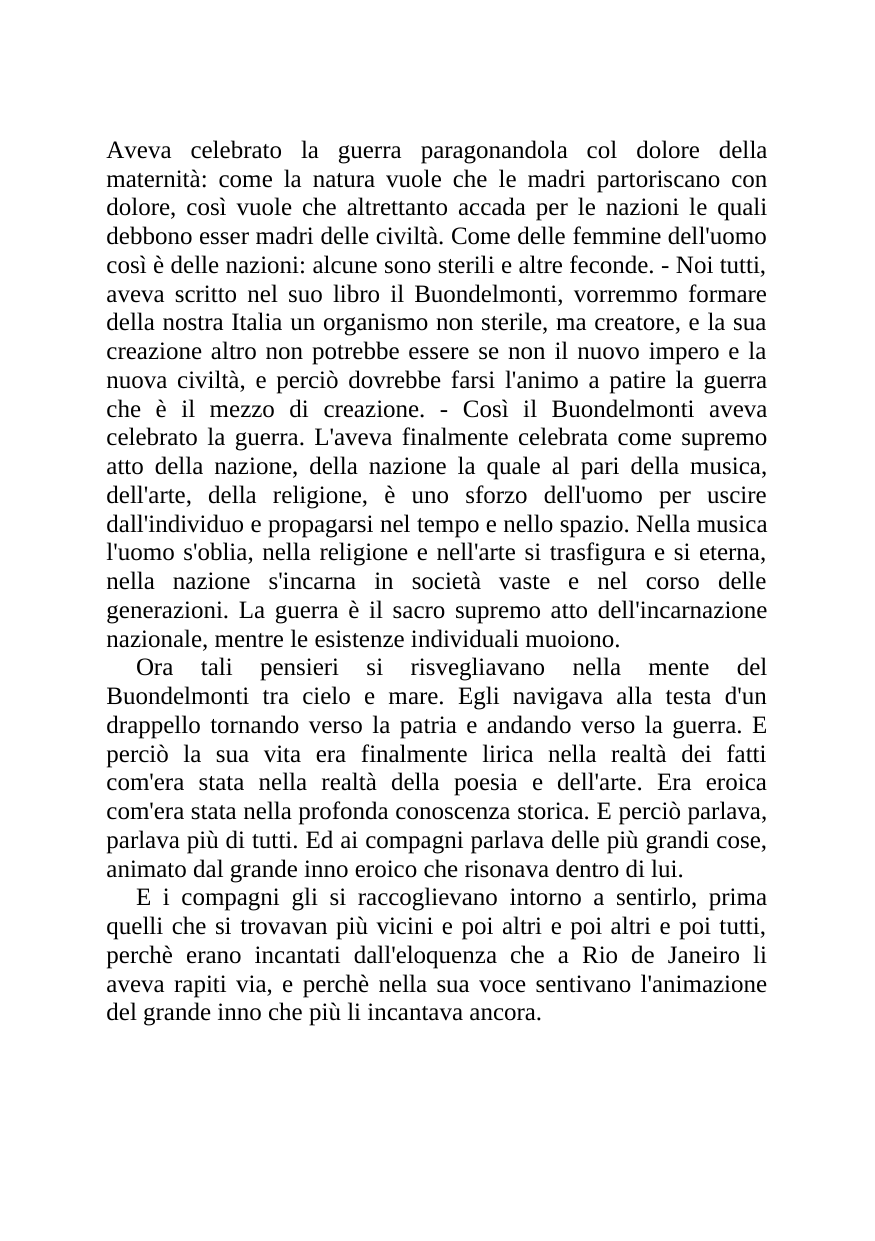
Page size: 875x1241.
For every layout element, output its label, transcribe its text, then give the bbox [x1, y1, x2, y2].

text E i compagni gli si raccoglievano intorno a sentirlo, prima quelli che si trovavan più vicini e poi altri e poi altri e poi tutti, perchè erano incantati dall'eloquenza che a Rio de Janeiro li aveva rapiti via, e perchè nella sua voce sentivano l'animazione del grande inno che più li incantava ancora. [106, 882, 768, 1026]
text Aveva celebrato la guerra paragonandola col dolore della maternità: come la natura vuole che le madri partoriscano con dolore, così vuole che altrettanto accada per le nazioni le quali debbono esser madri delle civiltà. Come delle femmine dell'uomo così è delle nazioni: alcune sono sterili e altre feconde. - Noi tutti, aveva scritto nel suo libro il Buondelmonti, vorremmo formare della nostra Italia un organismo non sterile, ma creatore, e la sua creazione altro non potrebbe essere se non il nuovo impero e la nuova civiltà, e perciò dovrebbe farsi l'animo a patire la guerra che è il mezzo di creazione. - Così il Buondelmonti aveva celebrato la guerra. L'aveva finalmente celebrata come supremo atto della nazione, della nazione la quale al pari della musica, dell'arte, della religione, è uno sforzo dell'uomo per uscire dall'individuo e propagarsi nel tempo e nello spazio. Nella musica l'uomo s'oblia, nella religione e nell'arte si trasfigura e si eterna, nella nazione s'incarna in società vaste e nel corso delle generazioni. La guerra è il sacro supremo atto dell'incarnazione nazionale, mentre le esistenze individuali muoiono. [106, 135, 768, 652]
text Ora tali pensieri si risvegliavano nella mente del Buondelmonti tra cielo e mare. Egli navigava alla testa d'un drappello tornando verso la patria e andando verso la guerra. E perciò la sua vita era finalmente lirica nella realtà dei fatti com'era stata nella realtà della poesia e dell'arte. Era eroica com'era stata nella profonda conoscenza storica. E perciò parlava, parlava più di tutti. Ed ai compagni parlava delle più grandi cose, animato dal grande inno eroico che risonava dentro di lui. [106, 652, 768, 882]
